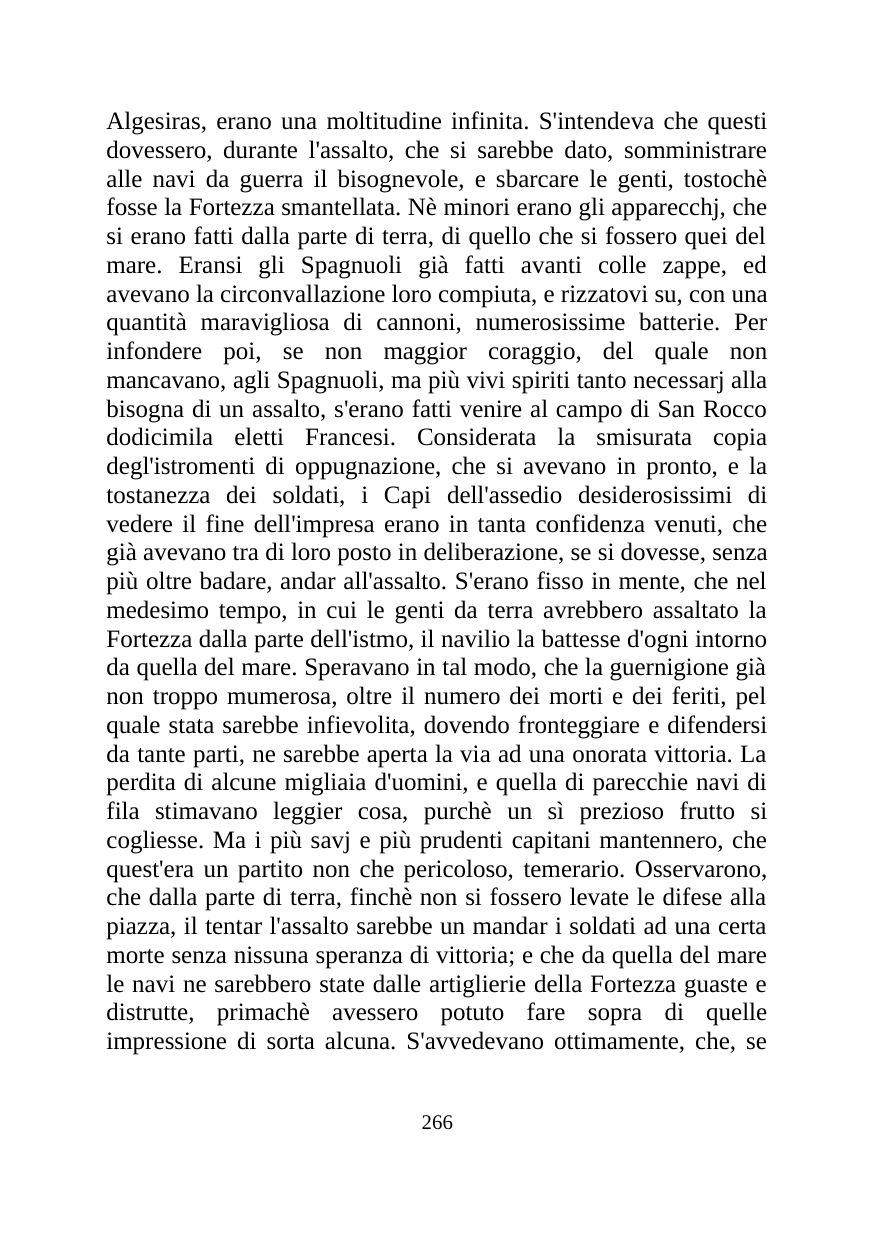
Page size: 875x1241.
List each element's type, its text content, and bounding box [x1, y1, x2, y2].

text Algesiras, erano una moltitudine infinita. S'intendeva che questi dovessero, durante l'assalto, che si sarebbe dato, somministrare alle navi da guerra il bisognevole, e sbarcare le genti, tostochè fosse la Fortezza smantellata. Nè minori erano gli apparecchj, che si erano fatti dalla parte di terra, di quello che si fossero quei del mare. Eransi gli Spagnuoli già fatti avanti colle zappe, ed avevano la circonvallazione loro compiuta, e rizzatovi su, con una quantità maravigliosa di cannoni, numerosissime batterie. Per infondere poi, se non maggior coraggio, del quale non mancavano, agli Spagnuoli, ma più vivi spiriti tanto necessarj alla bisogna di un assalto, s'erano fatti venire al campo di San Rocco dodicimila eletti Francesi. Considerata la smisurata copia degl'istromenti di oppugnazione, che si avevano in pronto, e la tostanezza dei soldati, i Capi dell'assedio desiderosissimi di vedere il fine dell'impresa erano in tanta confidenza venuti, che già avevano tra di loro posto in deliberazione, se si dovesse, senza più oltre badare, andar all'assalto. S'erano fisso in mente, che nel medesimo tempo, in cui le genti da terra avrebbero assaltato la Fortezza dalla parte dell'istmo, il navilio la battesse d'ogni intorno da quella del mare. Speravano in tal modo, che la guernigione già non troppo mumerosa, oltre il numero dei morti e dei feriti, pel quale stata sarebbe infievolita, dovendo fronteggiare e difendersi da tante parti, ne sarebbe aperta la via ad una onorata vittoria. La perdita di alcune migliaia d'uomini, e quella di parecchie navi di fila stimavano leggier cosa, purchè un sì prezioso frutto si cogliesse. Ma i più savj e più prudenti capitani mantennero, che quest'era un partito non che pericoloso, temerario. Osservarono, che dalla parte di terra, finchè non si fossero levate le difese alla piazza, il tentar l'assalto sarebbe un mandar i soldati ad una certa morte senza nissuna speranza di vittoria; e che da quella del mare le navi ne sarebbero state dalle artiglierie della Fortezza guaste e distrutte, primachè avessero potuto fare sopra di quelle impressione di sorta alcuna. S'avvedevano ottimamente, che, se [106, 106, 768, 1055]
